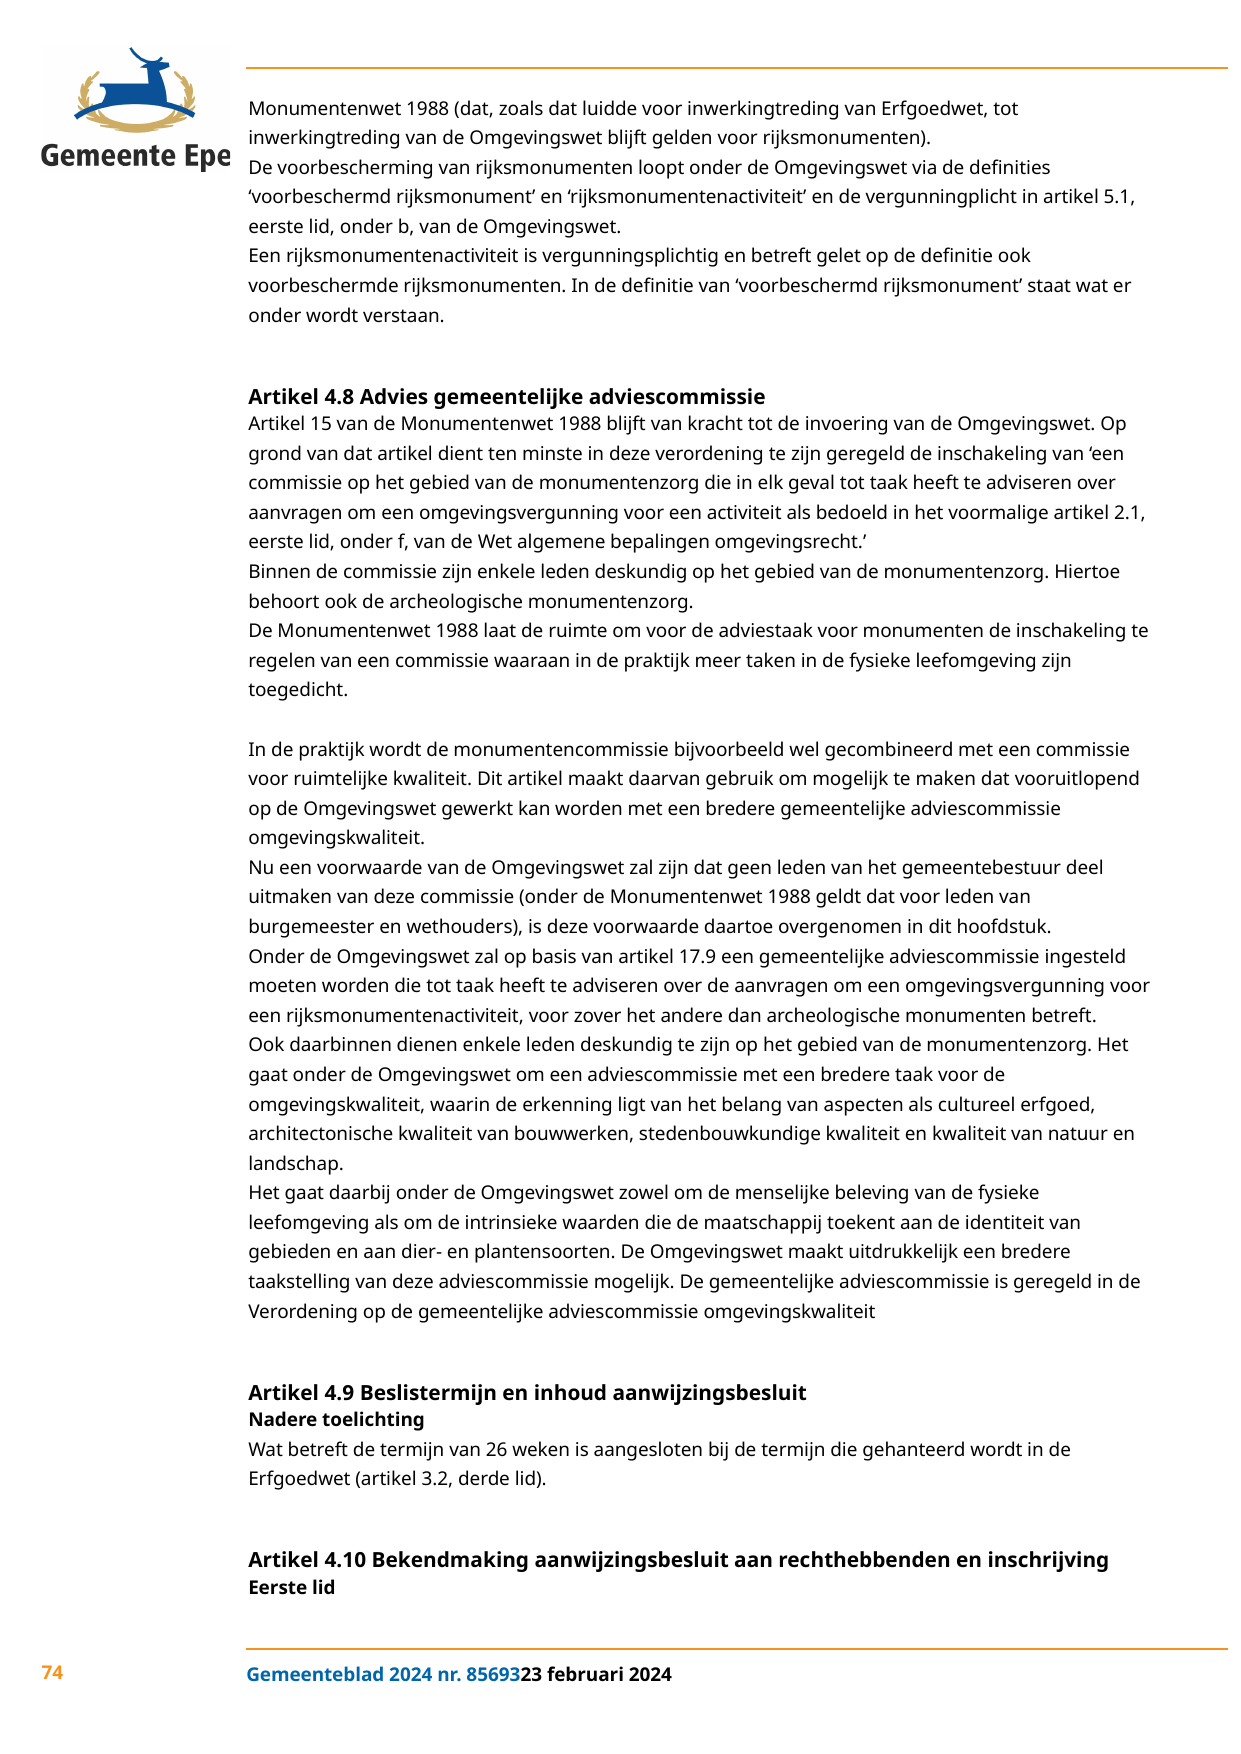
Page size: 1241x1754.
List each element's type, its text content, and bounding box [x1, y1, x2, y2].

text Artikel 15 van de Monumentenwet 1988 blijft van kracht tot de invoering van de Omgevingswet. Op grond van dat artikel dient ten minste in deze verordening te zijn geregeld de inschakeling van ‘een commissie op het gebied van de monumentenzorg die in elk geval tot taak heeft te adviseren over aanvragen om een omgevingsvergunning voor een activiteit als bedoeld in het voormalige artikel 2.1, eerste lid, onder f, van de Wet algemene bepalingen omgevingsrecht.’ [248, 410, 1152, 554]
text Artikel 4.8 Advies gemeentelijke adviescommissie [248, 382, 1152, 410]
text Artikel 4.10 Bekendmaking aanwijzingsbesluit aan rechthebbenden en inschrijving [248, 1545, 1152, 1574]
picture [41, 47, 231, 172]
text Een rijksmonumentenactiviteit is vergunningsplichtig en betreft gelet op de definitie ook voorbeschermde rijksmonumenten. In de definitie van ‘voorbeschermd rijksmonument’ staat wat er onder wordt verstaan. [248, 243, 1152, 328]
text Binnen de commissie zijn enkele leden deskundig op het gebied van de monumentenzorg. Hiertoe behoort ook de archeologische monumentenzorg. [248, 558, 1152, 613]
text De Monumentenwet 1988 laat de ruimte om voor de adviestaak voor monumenten de inschakeling te regelen van een commissie waaraan in de praktijk meer taken in de fysieke leefomgeving zijn toegedicht. [248, 617, 1152, 702]
text De voorbescherming van rijksmonumenten loopt onder de Omgevingswet via de definities ‘voorbeschermd rijksmonument’ en ‘rijksmonumentenactiviteit’ en de vergunningplicht in artikel 5.1, eerste lid, onder b, van de Omgevingswet. [248, 154, 1152, 239]
text Onder de Omgevingswet zal op basis van artikel 17.9 een gemeentelijke adviescommissie ingesteld moeten worden die tot taak heeft te adviseren over de aanvragen om een omgevingsvergunning voor een rijksmonumentenactiviteit, voor zover het andere dan archeologische monumenten betreft. [248, 943, 1152, 1028]
text Wat betreft de termijn van 26 weken is aangesloten bij de termijn die gehanteerd wordt in de Erfgoedwet (artikel 3.2, derde lid). [248, 1436, 1152, 1491]
text In de praktijk wordt de monumentencommissie bijvoorbeeld wel gecombineerd met een commissie voor ruimtelijke kwaliteit. Dit artikel maakt daarvan gebruik om mogelijk te maken dat vooruitlopend op de Omgevingswet gewerkt kan worden met een bredere gemeentelijke adviescommissie omgevingskwaliteit. [248, 736, 1152, 850]
text Eerste lid [248, 1574, 1152, 1599]
text Het gaat daarbij onder de Omgevingswet zowel om de menselijke beleving van de fysieke leefomgeving als om de intrinsieke waarden die de maatschappij toekent aan de identiteit van gebieden en aan dier- en plantensoorten. De Omgevingswet maakt uitdrukkelijk een bredere taakstelling van deze adviescommissie mogelijk. De gemeentelijke adviescommissie is geregeld in de Verordening op de gemeentelijke adviescommissie omgevingskwaliteit [248, 1179, 1152, 1323]
text Monumentenwet 1988 (dat, zoals dat luidde voor inwerkingtreding van Erfgoedwet, tot inwerkingtreding van de Omgevingswet blijft gelden voor rijksmonumenten). [248, 95, 1152, 150]
text Ook daarbinnen dienen enkele leden deskundig te zijn op het gebied van de monumentenzorg. Het gaat onder de Omgevingswet om een adviescommissie met een bredere taak voor de omgevingskwaliteit, waarin de erkenning ligt van het belang van aspecten als cultureel erfgoed, architectonische kwaliteit van bouwwerken, stedenbouwkundige kwaliteit en kwaliteit van natuur en landschap. [248, 1032, 1152, 1176]
text Nadere toelichting [248, 1406, 1152, 1432]
text Artikel 4.9 Beslistermijn en inhoud aanwijzingsbesluit [248, 1378, 1152, 1406]
text Nu een voorwaarde van de Omgevingswet zal zijn dat geen leden van het gemeentebestuur deel uitmaken van deze commissie (onder de Monumentenwet 1988 geldt dat voor leden van burgemeester en wethouders), is deze voorwaarde daartoe overgenomen in dit hoofdstuk. [248, 854, 1152, 939]
